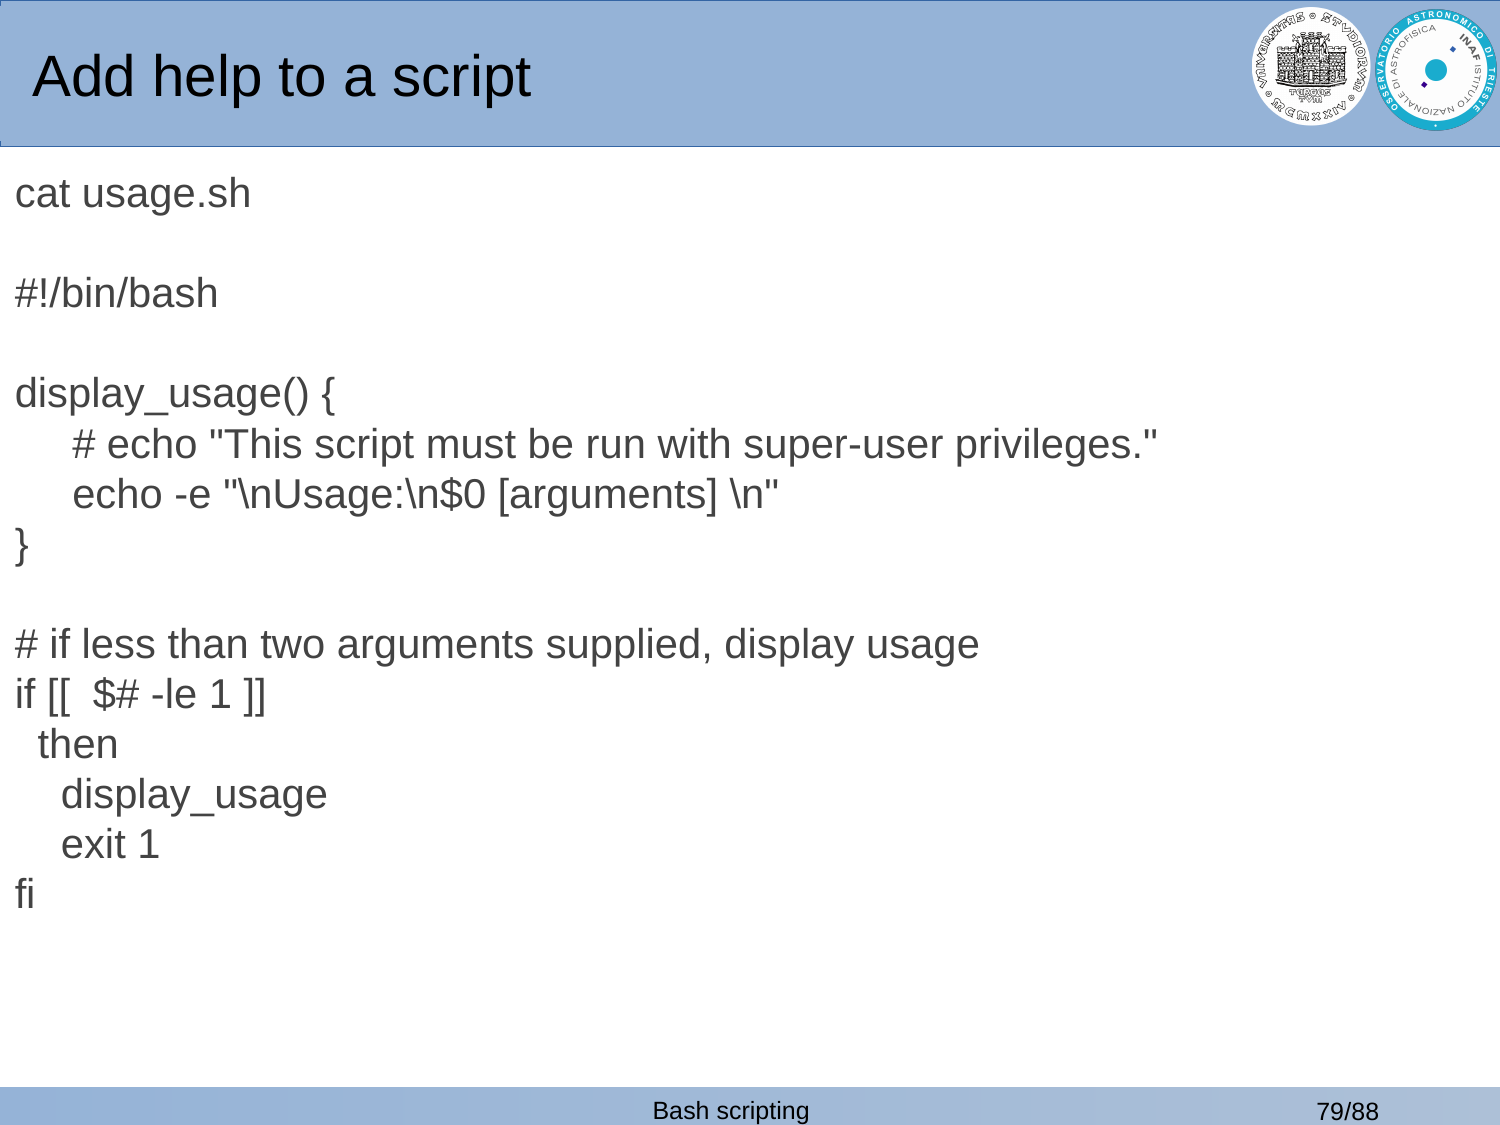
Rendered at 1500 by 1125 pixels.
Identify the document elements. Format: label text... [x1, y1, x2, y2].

picture [1252, 0, 1500, 156]
text_box Add help to a script [0, 5, 1232, 141]
list cat usage.sh #!/bin/bash display_usage() { # echo "This script must be run with super-user privileges." echo -e "\nUsage:\n$0 [arguments] \n" } # if less than two arguments supplied, display usage if [[ $# -le 1 ]] then display_usage exit 1 fi [0, 158, 1500, 1104]
